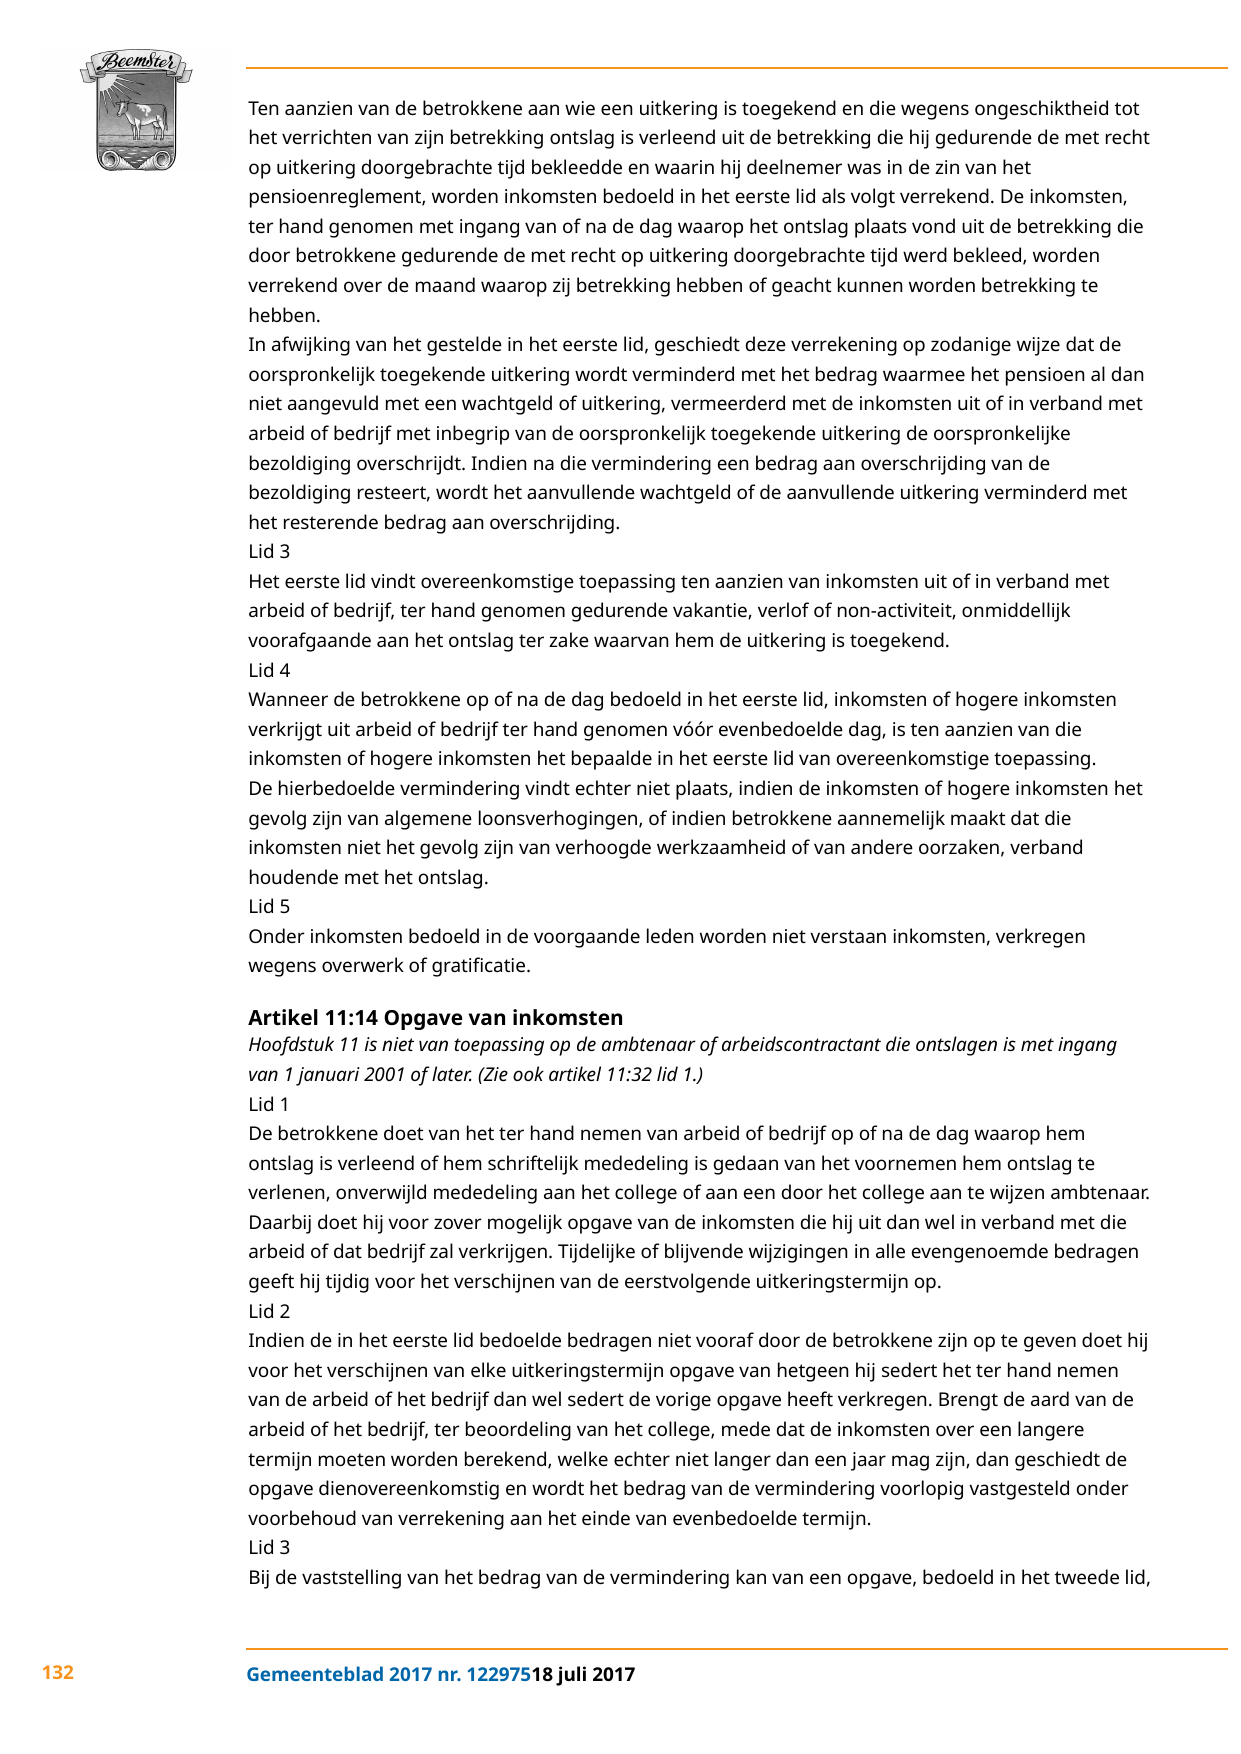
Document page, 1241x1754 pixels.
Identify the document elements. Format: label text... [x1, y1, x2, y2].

text Wanneer de betrokkene op of na de dag bedoeld in het eerste lid, inkomsten of hogere inkomsten verkrijgt uit arbeid of bedrijf ter hand genomen vóór evenbedoelde dag, is ten aanzien van die inkomsten of hogere inkomsten het bepaalde in het eerste lid van overeenkomstige toepassing. [248, 686, 1152, 771]
text Lid 1 [248, 1091, 1152, 1116]
text Indien de in het eerste lid bedoelde bedragen niet vooraf door de betrokkene zijn op te geven doet hij voor het verschijnen van elke uitkeringstermijn opgave van hetgeen hij sedert het ter hand nemen van de arbeid of het bedrijf dan wel sedert de vorige opgave heeft verkregen. Brengt de aard van de arbeid of het bedrijf, ter beoordeling van het college, mede dat de inkomsten over een langere termijn moeten worden berekend, welke echter niet langer dan een jaar mag zijn, dan geschiedt de opgave dienovereenkomstig en wordt het bedrag van de vermindering voorlopig vastgesteld onder voorbehoud van verrekening aan het einde van evenbedoelde termijn. [248, 1327, 1152, 1531]
text Het eerste lid vindt overeenkomstige toepassing ten aanzien van inkomsten uit of in verband met arbeid of bedrijf, ter hand genomen gedurende vakantie, verlof of non-activiteit, onmiddellijk voorafgaande aan het ontslag ter zake waarvan hem de uitkering is toegekend. [248, 568, 1152, 653]
text Artikel 11:14 Opgave van inkomsten [248, 1003, 1152, 1032]
text Hoofdstuk 11 is niet van toepassing op de ambtenaar of arbeidscontractant die ontslagen is met ingang van 1 januari 2001 of later. (Zie ook artikel 11:32 lid 1.) [248, 1032, 1152, 1087]
text Onder inkomsten bedoeld in de voorgaande leden worden niet verstaan inkomsten, verkregen wegens overwerk of gratificatie. [248, 923, 1152, 978]
text Lid 5 [248, 893, 1152, 919]
text Ten aanzien van de betrokkene aan wie een uitkering is toegekend en die wegens ongeschiktheid tot het verrichten van zijn betrekking ontslag is verleend uit de betrekking die hij gedurende de met recht op uitkering doorgebrachte tijd bekleedde en waarin hij deelnemer was in de zin van het pensioenreglement, worden inkomsten bedoeld in het eerste lid als volgt verrekend. De inkomsten, ter hand genomen met ingang van of na de dag waarop het ontslag plaats vond uit de betrekking die door betrokkene gedurende de met recht op uitkering doorgebrachte tijd werd bekleed, worden verrekend over de maand waarop zij betrekking hebben of geacht kunnen worden betrekking te hebben. [248, 95, 1152, 328]
text In afwijking van het gestelde in het eerste lid, geschiedt deze verrekening op zodanige wijze dat de oorspronkelijk toegekende uitkering wordt verminderd met het bedrag waarmee het pensioen al dan niet aangevuld met een wachtgeld of uitkering, vermeerderd met de inkomsten uit of in verband met arbeid of bedrijf met inbegrip van de oorspronkelijk toegekende uitkering de oorspronkelijke bezoldiging overschrijdt. Indien na die vermindering een bedrag aan overschrijding van de bezoldiging resteert, wordt het aanvullende wachtgeld of de aanvullende uitkering verminderd met het resterende bedrag aan overschrijding. [248, 331, 1152, 535]
picture [41, 47, 231, 172]
text De betrokkene doet van het ter hand nemen van arbeid of bedrijf op of na de dag waarop hem ontslag is verleend of hem schriftelijk mededeling is gedaan van het voornemen hem ontslag te verlenen, onverwijld mededeling aan het college of aan een door het college aan te wijzen ambtenaar. Daarbij doet hij voor zover mogelijk opgave van de inkomsten die hij uit dan wel in verband met die arbeid of dat bedrijf zal verkrijgen. Tijdelijke of blijvende wijzigingen in alle evengenoemde bedragen geeft hij tijdig voor het verschijnen van de eerstvolgende uitkeringstermijn op. [248, 1120, 1152, 1294]
text Lid 4 [248, 657, 1152, 683]
text Bij de vaststelling van het bedrag van de vermindering kan van een opgave, bedoeld in het tweede lid, [248, 1564, 1152, 1590]
text De hierbedoelde vermindering vindt echter niet plaats, indien de inkomsten of hogere inkomsten het gevolg zijn van algemene loonsverhogingen, of indien betrokkene aannemelijk maakt dat die inkomsten niet het gevolg zijn van verhoogde werkzaamheid of van andere oorzaken, verband houdende met het ontslag. [248, 775, 1152, 890]
text Lid 3 [248, 538, 1152, 564]
text Lid 2 [248, 1298, 1152, 1323]
text Lid 3 [248, 1534, 1152, 1560]
